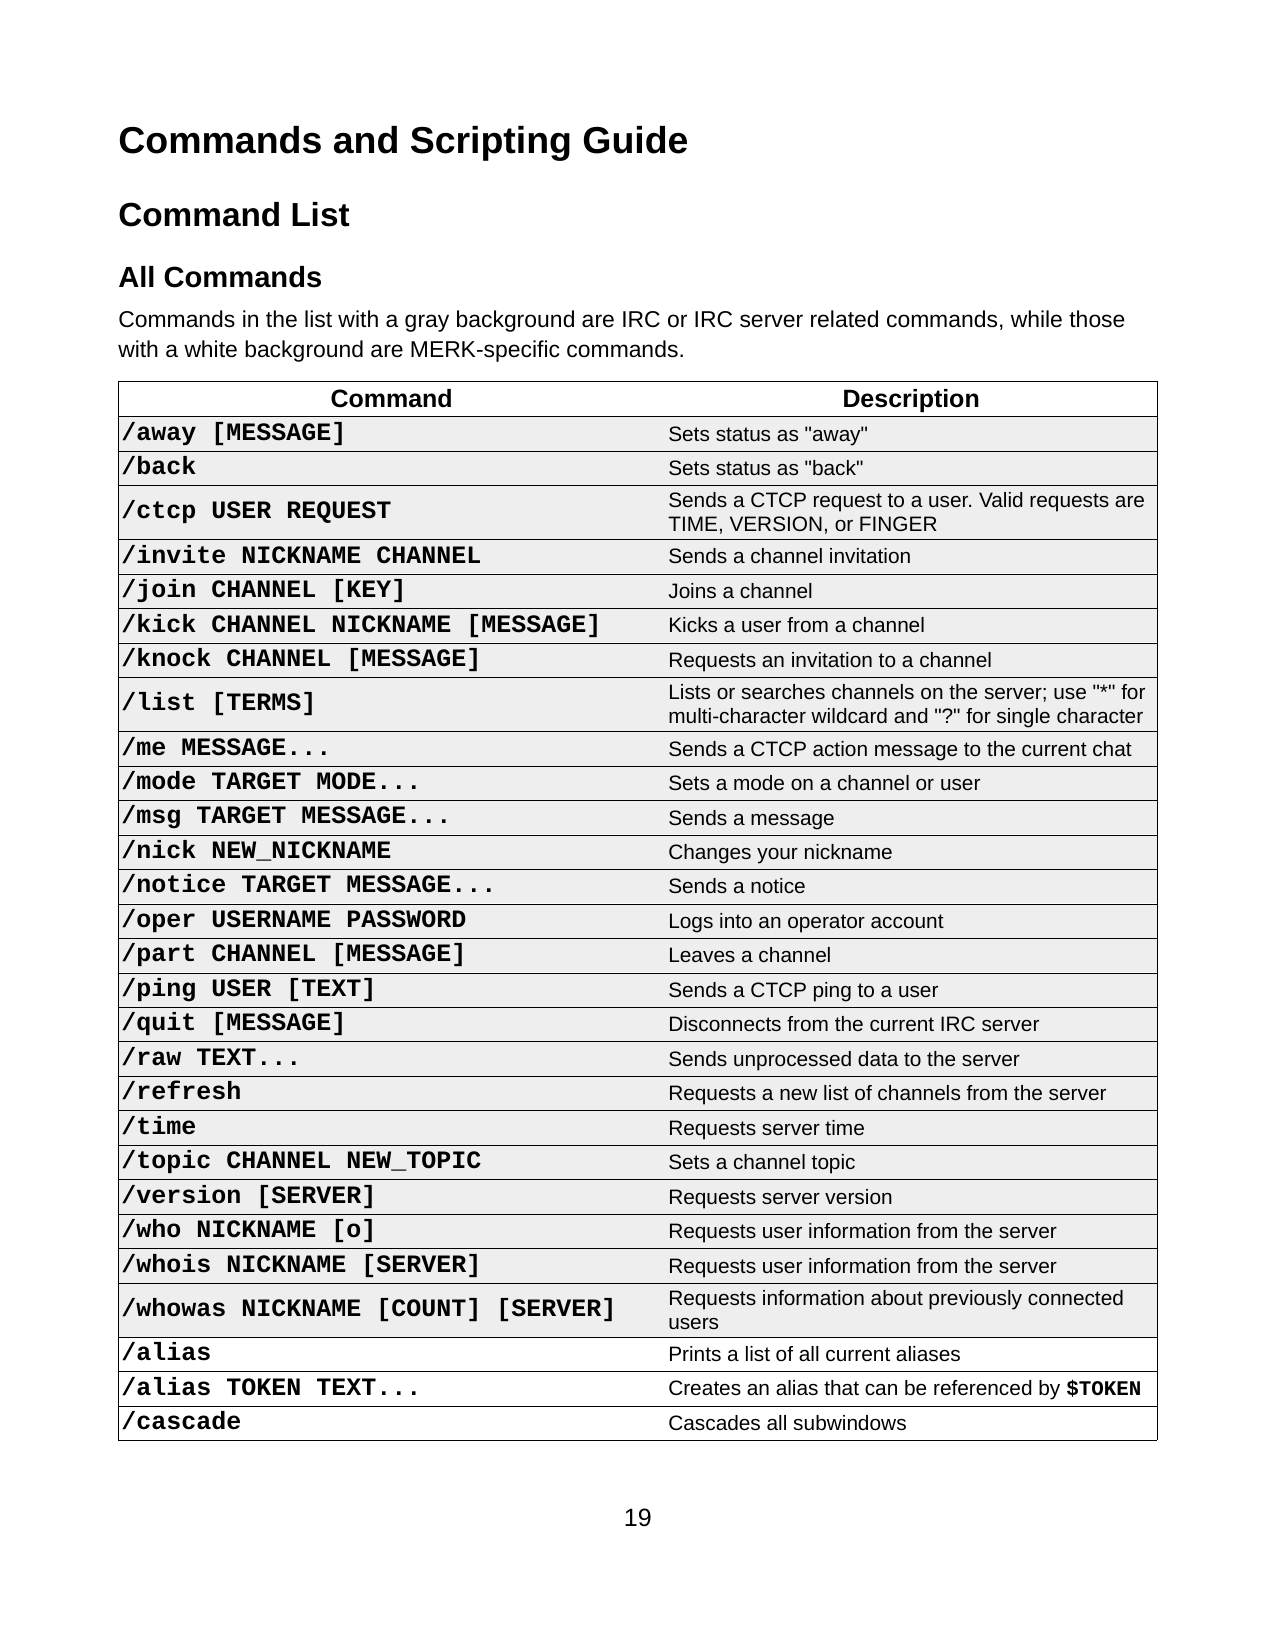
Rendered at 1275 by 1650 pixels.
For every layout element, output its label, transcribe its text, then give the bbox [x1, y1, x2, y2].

table_cell /back [119, 452, 665, 485]
table_cell Logs into an operator account [665, 905, 1157, 938]
table_cell /time [119, 1111, 665, 1145]
table_cell /join CHANNEL [KEY] [119, 575, 665, 608]
table_cell Requests server version [665, 1180, 1157, 1214]
table_cell /whois NICKNAME [SERVER] [119, 1249, 665, 1283]
subtitle All Commands [118, 260, 1157, 294]
table_cell /part CHANNEL [MESSAGE] [119, 939, 665, 972]
table_cell /version [SERVER] [119, 1180, 665, 1214]
table_cell /who NICKNAME [o] [119, 1215, 665, 1248]
table_cell Sends a notice [665, 870, 1157, 903]
table_cell /mode TARGET MODE... [119, 767, 665, 800]
table_cell Requests user information from the server [665, 1249, 1157, 1283]
text Commands in the list with a gray background are IRC or IRC server related commands, while those with a white background are MERK-specific commands. [118, 306, 1157, 363]
table_cell /quit [MESSAGE] [119, 1008, 665, 1041]
table_cell /invite NICKNAME CHANNEL [119, 540, 665, 573]
table_cell Kicks a user from a channel [665, 609, 1157, 642]
table_cell Sets a mode on a channel or user [665, 767, 1157, 800]
table_cell /whowas NICKNAME [COUNT] [SERVER] [119, 1284, 665, 1337]
table_cell Sends a channel invitation [665, 540, 1157, 573]
table_cell /msg TARGET MESSAGE... [119, 801, 665, 834]
table_cell Sets status as "back" [665, 452, 1157, 485]
table_cell /ping USER [TEXT] [119, 974, 665, 1007]
table_cell Sets status as "away" [665, 417, 1157, 451]
table_header Description [665, 382, 1157, 416]
table_cell /knock CHANNEL [MESSAGE] [119, 644, 665, 677]
table_cell /ctcp USER REQUEST [119, 486, 665, 539]
table_cell /nick NEW_NICKNAME [119, 836, 665, 869]
table_cell Changes your nickname [665, 836, 1157, 869]
table_cell /oper USERNAME PASSWORD [119, 905, 665, 938]
table_cell /refresh [119, 1077, 665, 1110]
table_cell Cascades all subwindows [665, 1407, 1157, 1440]
table_cell Requests an invitation to a channel [665, 644, 1157, 677]
subtitle Commands and Scripting Guide [118, 118, 1157, 161]
table_cell /me MESSAGE... [119, 732, 665, 766]
table_cell Creates an alias that can be referenced by $TOKEN [665, 1372, 1157, 1406]
table_cell /away [MESSAGE] [119, 417, 665, 451]
table_cell /cascade [119, 1407, 665, 1440]
table_cell Sends a message [665, 801, 1157, 834]
table_cell /topic CHANNEL NEW_TOPIC [119, 1146, 665, 1179]
subtitle Command List [118, 194, 1157, 233]
table_cell Requests information about previously connected users [665, 1284, 1157, 1337]
table_cell Sends unprocessed data to the server [665, 1042, 1157, 1076]
table_cell Sends a CTCP ping to a user [665, 974, 1157, 1007]
table_cell Disconnects from the current IRC server [665, 1008, 1157, 1041]
table_cell Requests a new list of channels from the server [665, 1077, 1157, 1110]
table_cell Prints a list of all current aliases [665, 1338, 1157, 1371]
table_cell /alias TOKEN TEXT... [119, 1372, 665, 1406]
table_cell /notice TARGET MESSAGE... [119, 870, 665, 903]
table_cell Requests server time [665, 1111, 1157, 1145]
table_cell /kick CHANNEL NICKNAME [MESSAGE] [119, 609, 665, 642]
table_cell /alias [119, 1338, 665, 1371]
table_cell Lists or searches channels on the server; use "*" for multi-character wildcard and "?" for single character [665, 678, 1157, 731]
table_cell Requests user information from the server [665, 1215, 1157, 1248]
table_cell /raw TEXT... [119, 1042, 665, 1076]
table_cell /list [TERMS] [119, 678, 665, 731]
table_header Command [119, 382, 665, 416]
table_cell Sets a channel topic [665, 1146, 1157, 1179]
table_cell Sends a CTCP request to a user. Valid requests are TIME, VERSION, or FINGER [665, 486, 1157, 539]
table_cell Joins a channel [665, 575, 1157, 608]
table_cell Sends a CTCP action message to the current chat [665, 732, 1157, 766]
table_cell Leaves a channel [665, 939, 1157, 972]
